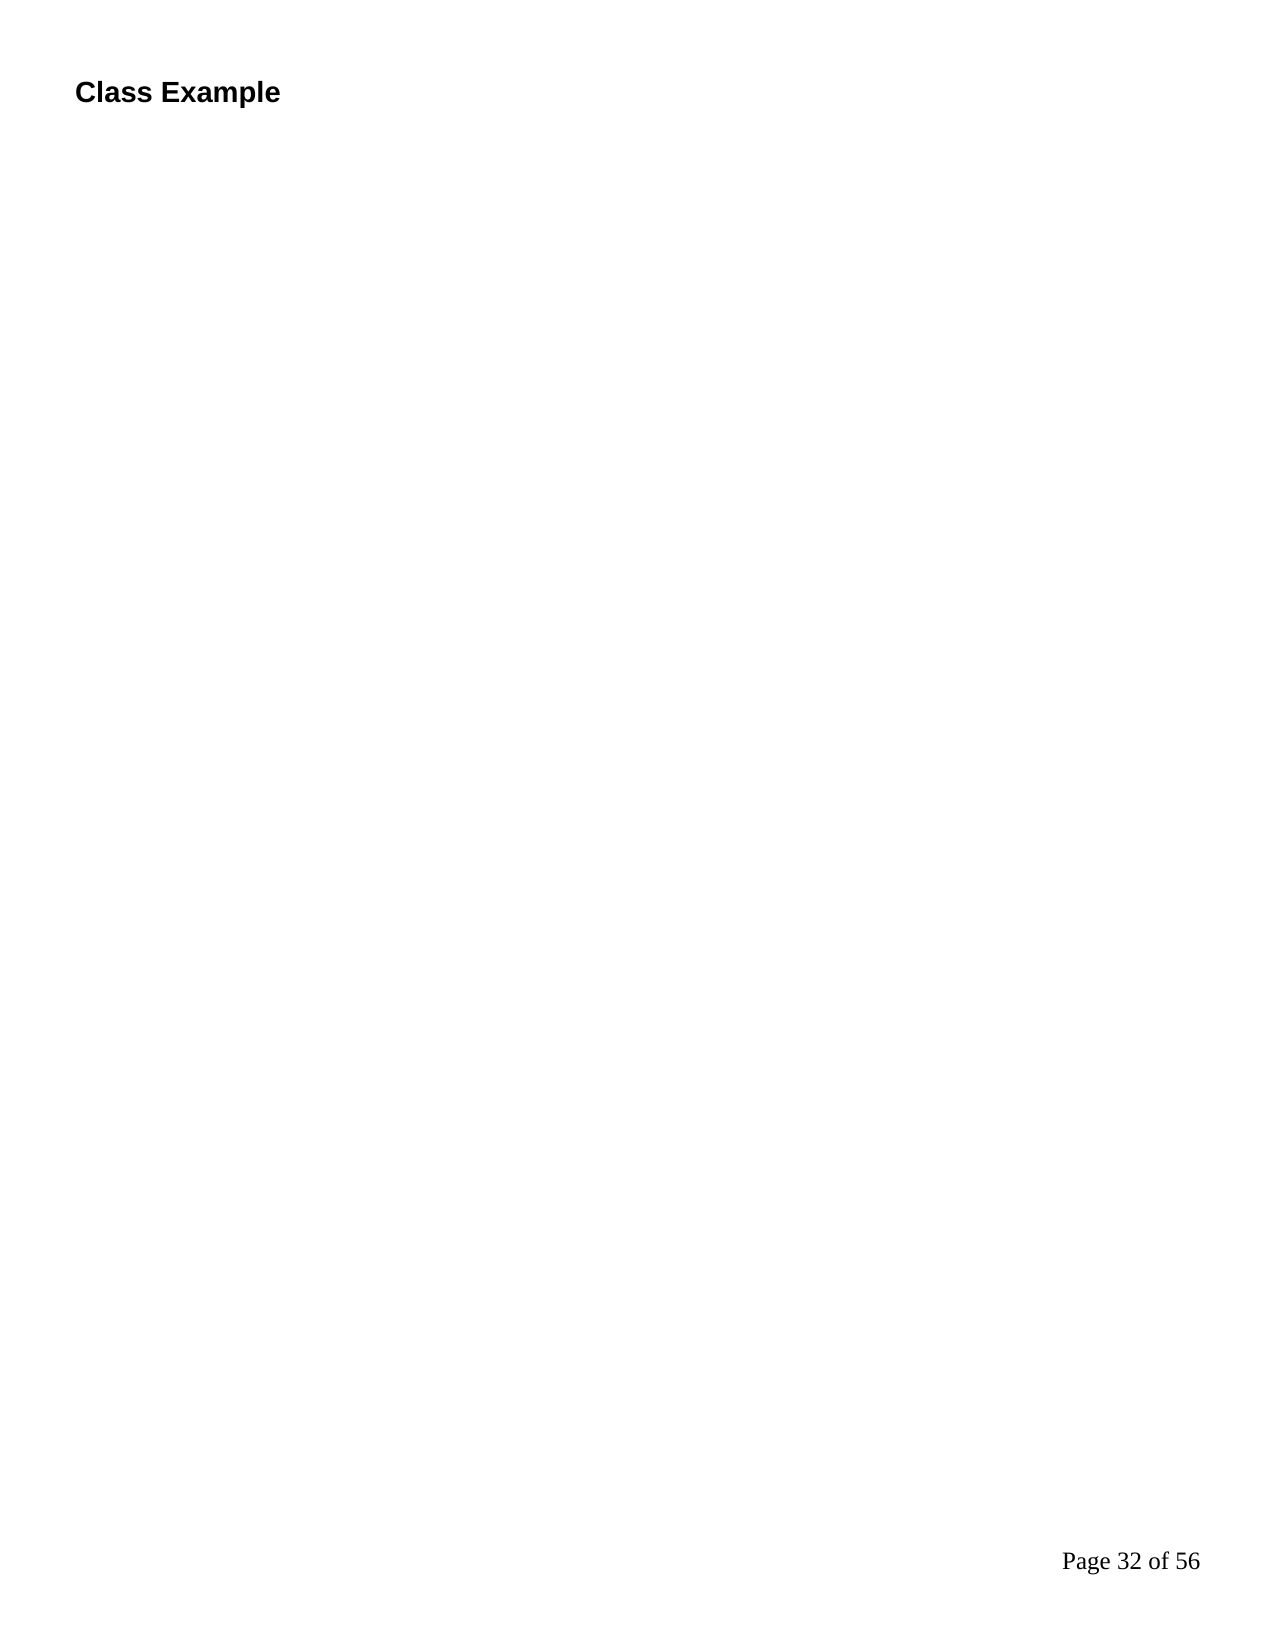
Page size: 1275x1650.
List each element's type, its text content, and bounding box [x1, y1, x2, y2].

subtitle Class Example [75, 75, 1200, 108]
